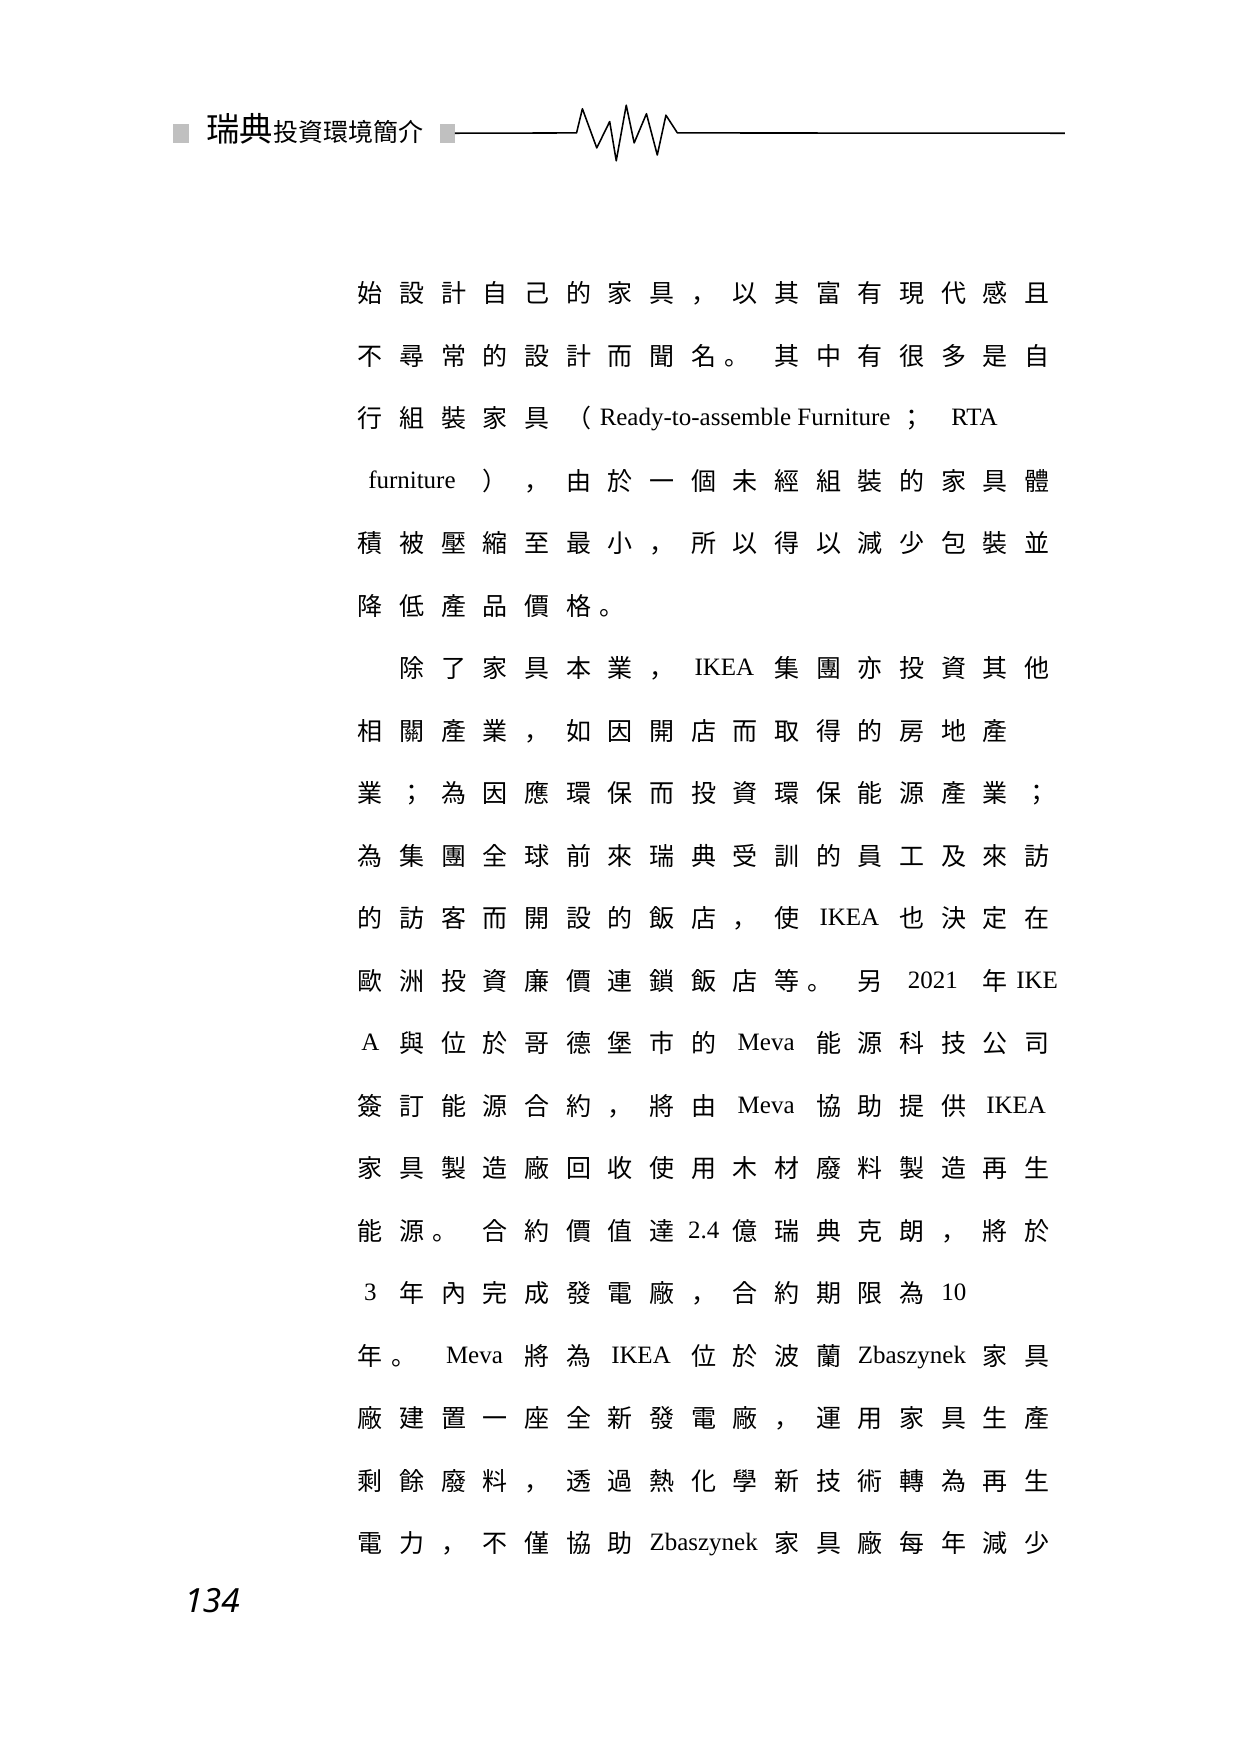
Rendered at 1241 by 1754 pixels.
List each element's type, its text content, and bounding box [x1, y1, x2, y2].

text 除了家具本業，IKEA集團亦投資其他相關產業，如因開店而取得的房地產業；為因應環保而投資環保能源產業；為集團全球前來瑞典受訓的員工及來訪的訪客而開設的飯店，使IKEA也決定在歐洲投資廉價連鎖飯店等。另2021年IKEA與位於哥德堡市的Meva能源科技公司簽訂能源合約，將由Meva協助提供IKEA家具製造廠回收使用木材廢料製造再生能源。合約價值達2.4億瑞典克朗，將於3年內完成發電廠，合約期限為10年。Meva將為IKEA位於波蘭Zbaszynek家具廠建置一座全新發電廠，運用家具生產剩餘廢料，透過熱化學新技術轉為再生電力，不僅協助Zbaszynek家具廠每年減少 [330, 625, 1058, 1563]
text 始設計自己的家具，以其富有現代感且不尋常的設計而聞名。其中有很多是自行組裝家具（Ready-to-assemble Furniture；RTA furniture），由於一個未經組裝的家具體積被壓縮至最小，所以得以減少包裝並降低產品價格。 [330, 250, 1058, 625]
